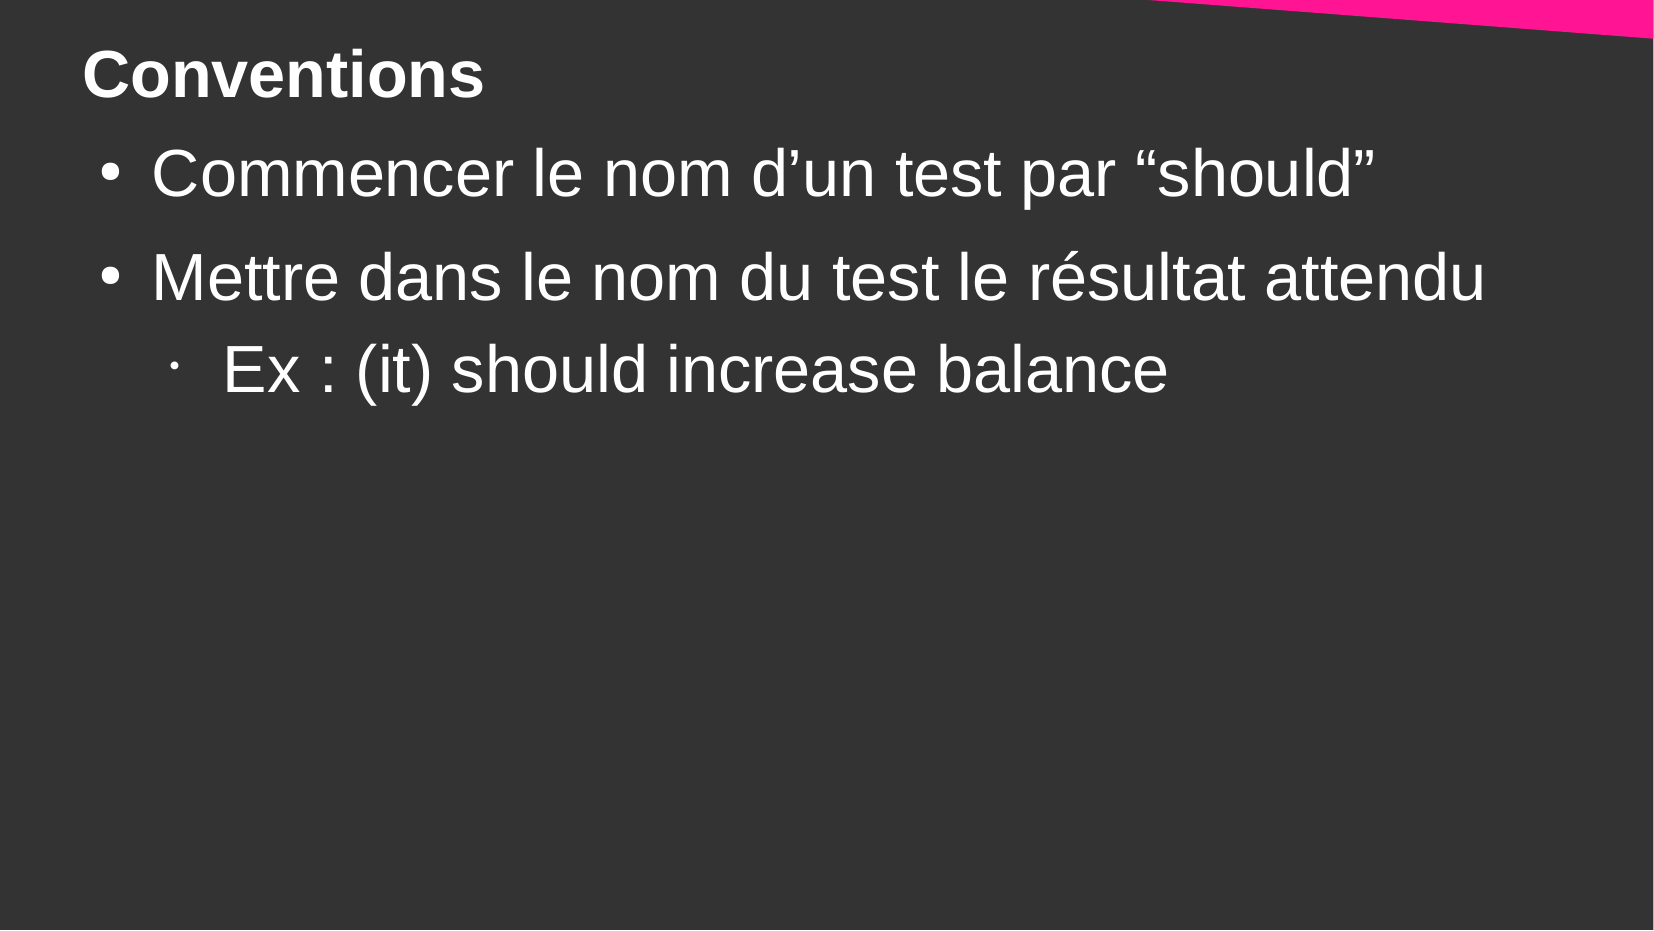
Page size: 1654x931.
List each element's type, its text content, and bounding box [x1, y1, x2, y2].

title Conventions [82, 37, 1571, 112]
text_box [1148, 0, 1654, 39]
list Commencer le nom d’un test par “should” Mettre dans le nom du test le résultat attendu Ex : (it) should increase balance [80, 135, 1620, 804]
